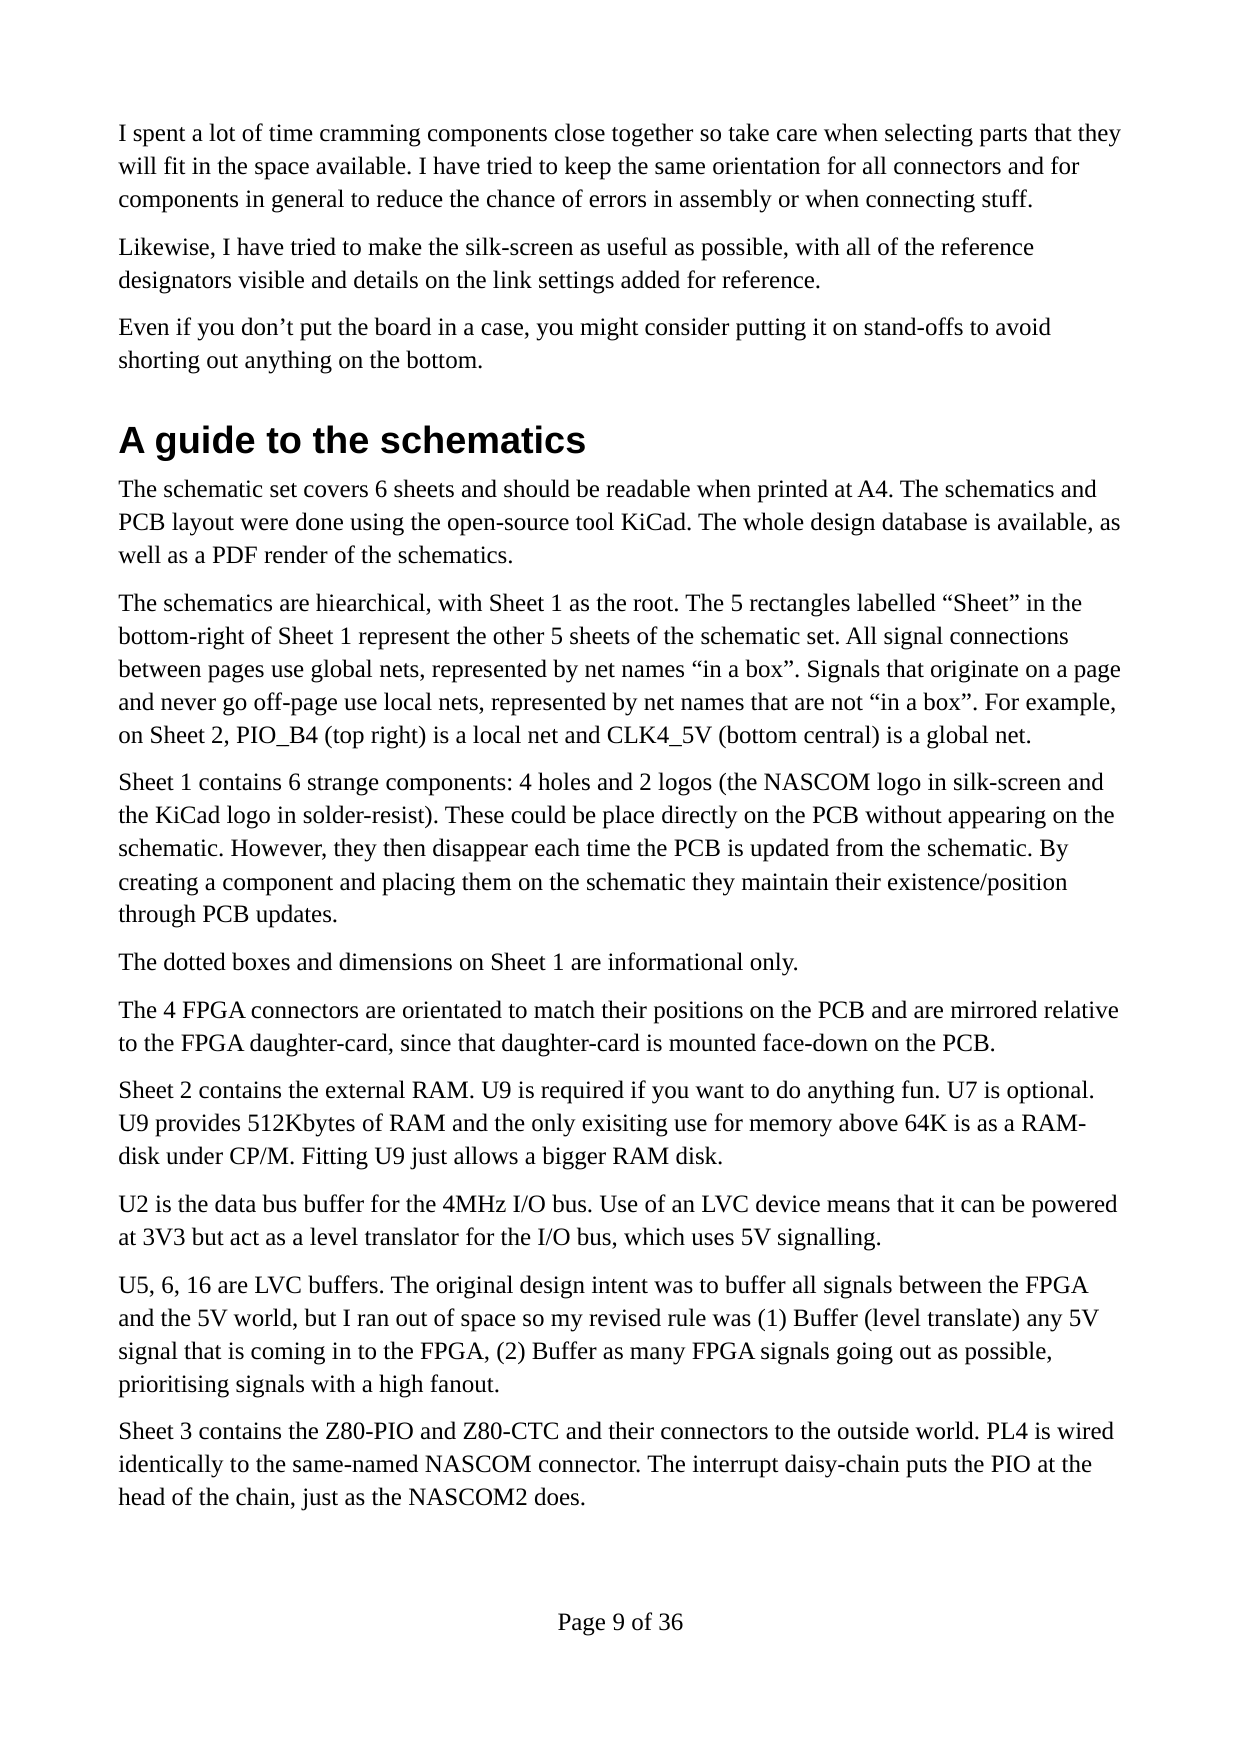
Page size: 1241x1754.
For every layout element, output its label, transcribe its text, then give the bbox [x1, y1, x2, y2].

text Even if you don’t put the board in a case, you might consider putting it on stand-offs to avoid shorting out anything on the bottom. [118, 312, 1122, 374]
text Sheet 3 contains the Z80-PIO and Z80-CTC and their connectors to the outside world. PL4 is wired identically to the same-named NASCOM connector. The interrupt daisy-chain puts the PIO at the head of the chain, just as the NASCOM2 does. [118, 1416, 1122, 1511]
text The 4 FPGA connectors are orientated to match their positions on the PCB and are mirrored relative to the FPGA daughter-card, since that daughter-card is mounted face-down on the PCB. [118, 995, 1122, 1057]
text U2 is the data bus buffer for the 4MHz I/O bus. Use of an LVC device means that it can be powered at 3V3 but act as a level translator for the I/O bus, which uses 5V signalling. [118, 1189, 1122, 1251]
subtitle A guide to the schematics [118, 418, 1122, 462]
text The schematics are hiearchical, with Sheet 1 as the root. The 5 rectangles labelled “Sheet” in the bottom-right of Sheet 1 represent the other 5 sheets of the schematic set. All signal connections between pages use global nets, represented by net names “in a box”. Signals that originate on a page and never go off-page use local nets, represented by net names that are not “in a box”. For example, on Sheet 2, PIO_B4 (top right) is a local net and CLK4_5V (bottom central) is a global net. [118, 588, 1122, 749]
text Sheet 2 contains the external RAM. U9 is required if you want to do anything fun. U7 is optional. U9 provides 512Kbytes of RAM and the only exisiting use for memory above 64K is as a RAM-disk under CP/M. Fitting U9 just allows a bigger RAM disk. [118, 1075, 1122, 1170]
text U5, 6, 16 are LVC buffers. The original design intent was to buffer all signals between the FPGA and the 5V world, but I ran out of space so my revised rule was (1) Buffer (level translate) any 5V signal that is coming in to the FPGA, (2) Buffer as many FPGA signals going out as possible, prioritising signals with a high fanout. [118, 1270, 1122, 1397]
text Sheet 1 contains 6 strange components: 4 holes and 2 logos (the NASCOM logo in silk-screen and the KiCad logo in solder-resist). These could be place directly on the PCB without appearing on the schematic. However, they then disappear each time the PCB is updated from the schematic. By creating a component and placing them on the schematic they maintain their existence/position through PCB updates. [118, 767, 1122, 928]
text The dotted boxes and dimensions on Sheet 1 are informational only. [118, 947, 1122, 976]
text Likewise, I have tried to make the silk-screen as useful as possible, with all of the reference designators visible and details on the link settings added for reference. [118, 232, 1122, 293]
text The schematic set covers 6 sheets and should be readable when printed at A4. The schematics and PCB layout were done using the open-source tool KiCad. The whole design database is available, as well as a PDF render of the schematics. [118, 474, 1122, 569]
text I spent a lot of time cramming components close together so take care when selecting parts that they will fit in the space available. I have tried to keep the same orientation for all connectors and for components in general to reduce the chance of errors in assembly or when connecting stuff. [118, 118, 1122, 213]
